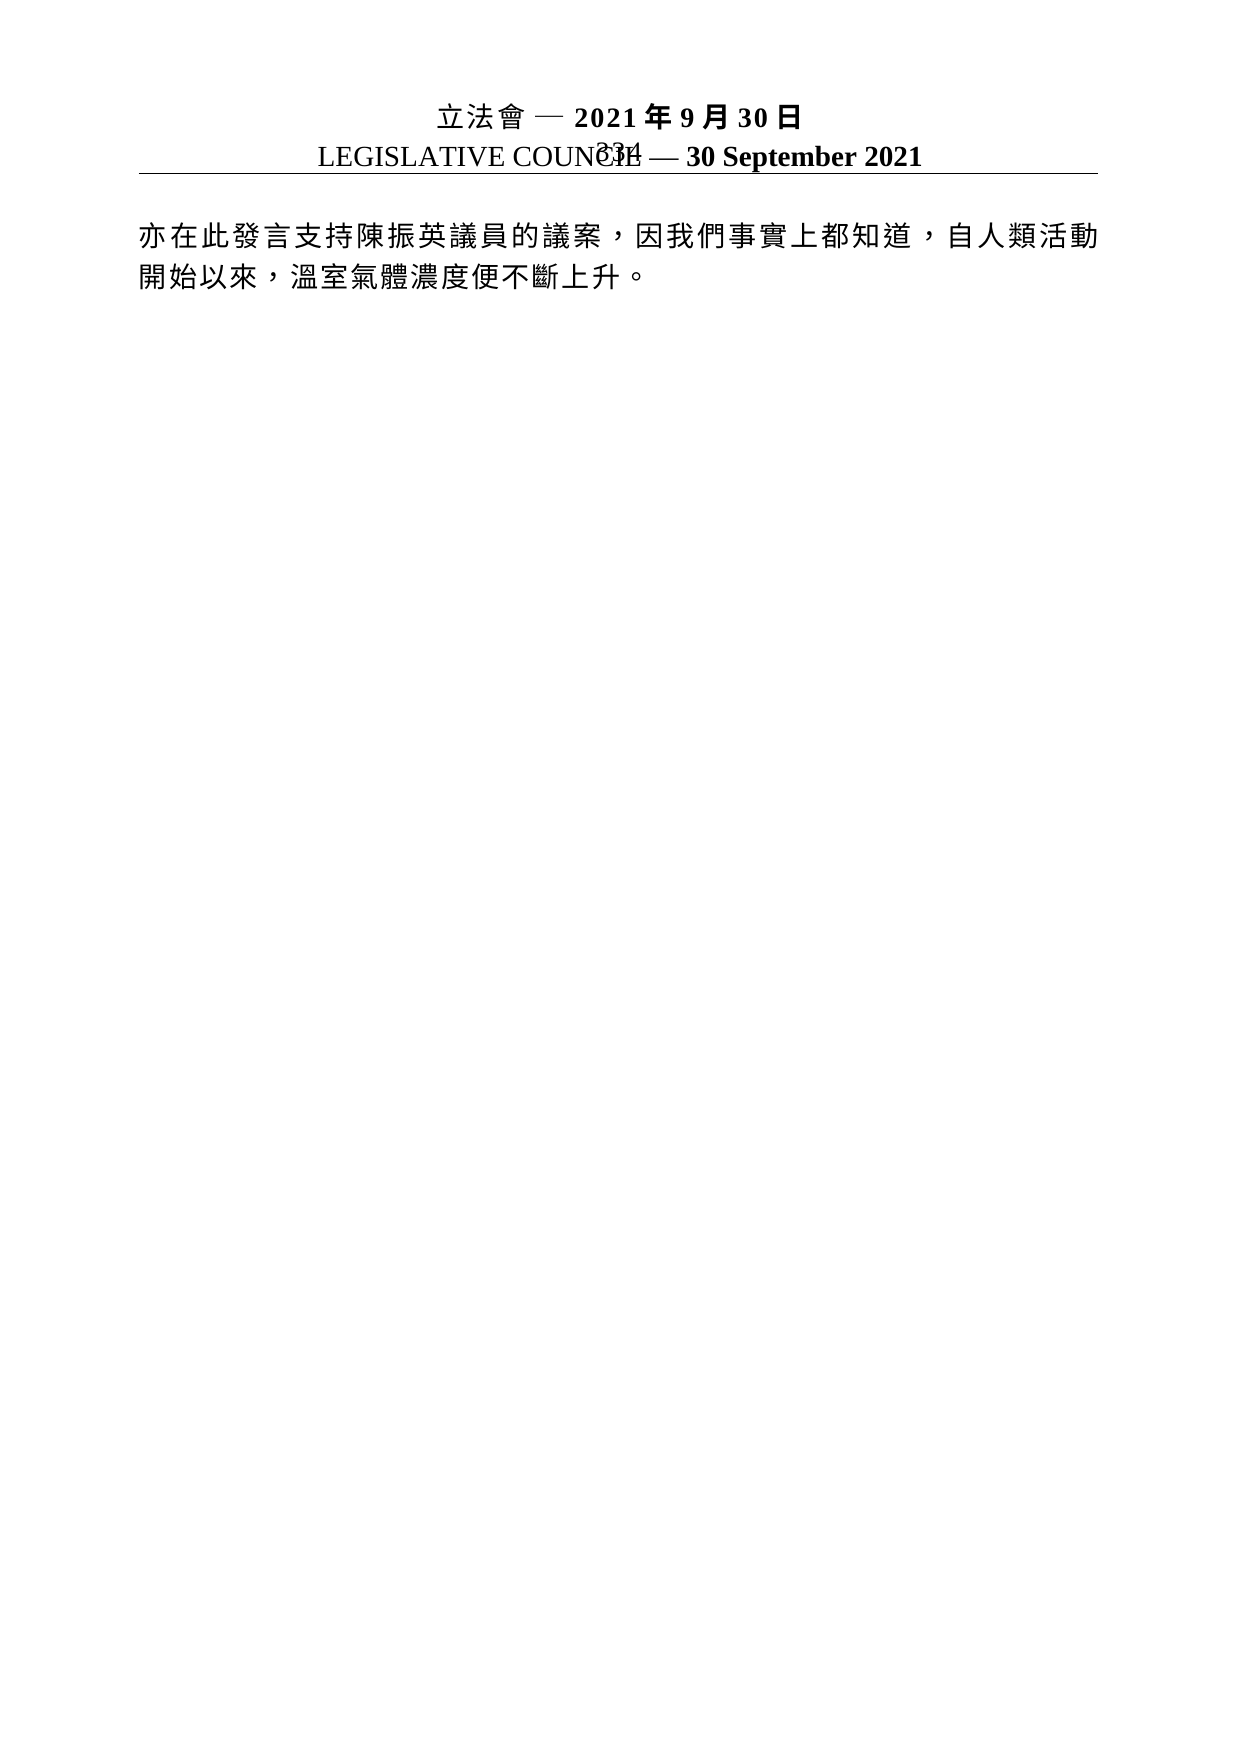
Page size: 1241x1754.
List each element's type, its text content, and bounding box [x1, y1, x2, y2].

text 亦在此發言支持陳振英議員的議案，因我們事實上都知道，自人類活動開始以來，溫室氣體濃度便不斷上升。 [139, 214, 1098, 295]
